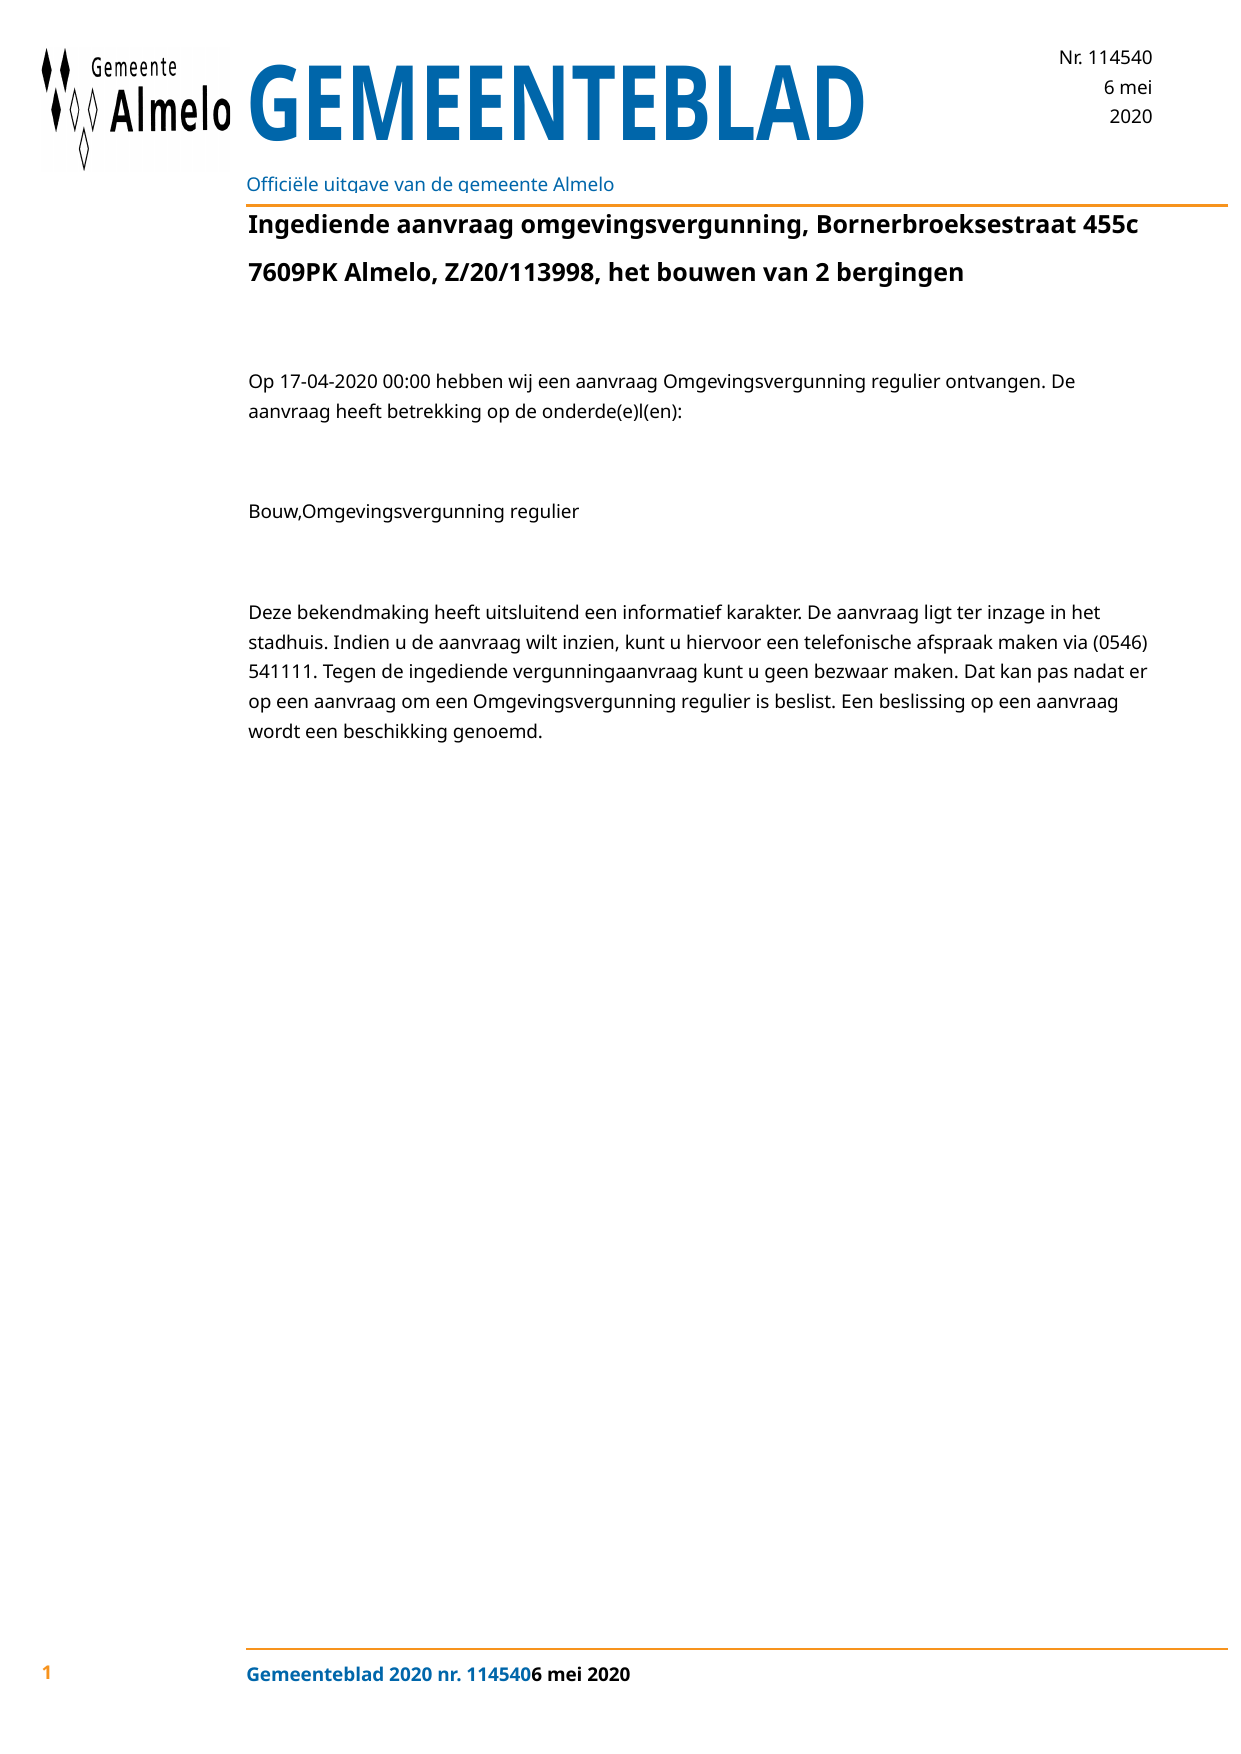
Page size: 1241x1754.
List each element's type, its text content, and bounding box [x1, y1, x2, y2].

text Op 17-04-2020 00:00 hebben wij een aanvraag Omgevingsvergunning regulier ontvangen. De aanvraag heeft betrekking op de onderde(e)l(en): [248, 368, 1152, 424]
text Deze bekendmaking heeft uitsluitend een informatief karakter. De aanvraag ligt ter inzage in het stadhuis. Indien u de aanvraag wilt inzien, kunt u hiervoor een telefonische afspraak maken via (0546) 541111. Tegen de ingediende vergunningaanvraag kunt u geen bezwaar maken. Dat kan pas nadat er op een aanvraag om een Omgevingsvergunning regulier is beslist. Een beslissing op een aanvraag wordt een beschikking genoemd. [248, 599, 1152, 744]
text Bouw,Omgevingsvergunning regulier [248, 499, 1152, 524]
picture [41, 47, 231, 172]
text Ingediende aanvraag omgevingsvergunning, Bornerbroeksestraat 455c 7609PK Almelo, Z/20/113998, het bouwen van 2 bergingen [248, 207, 1152, 288]
